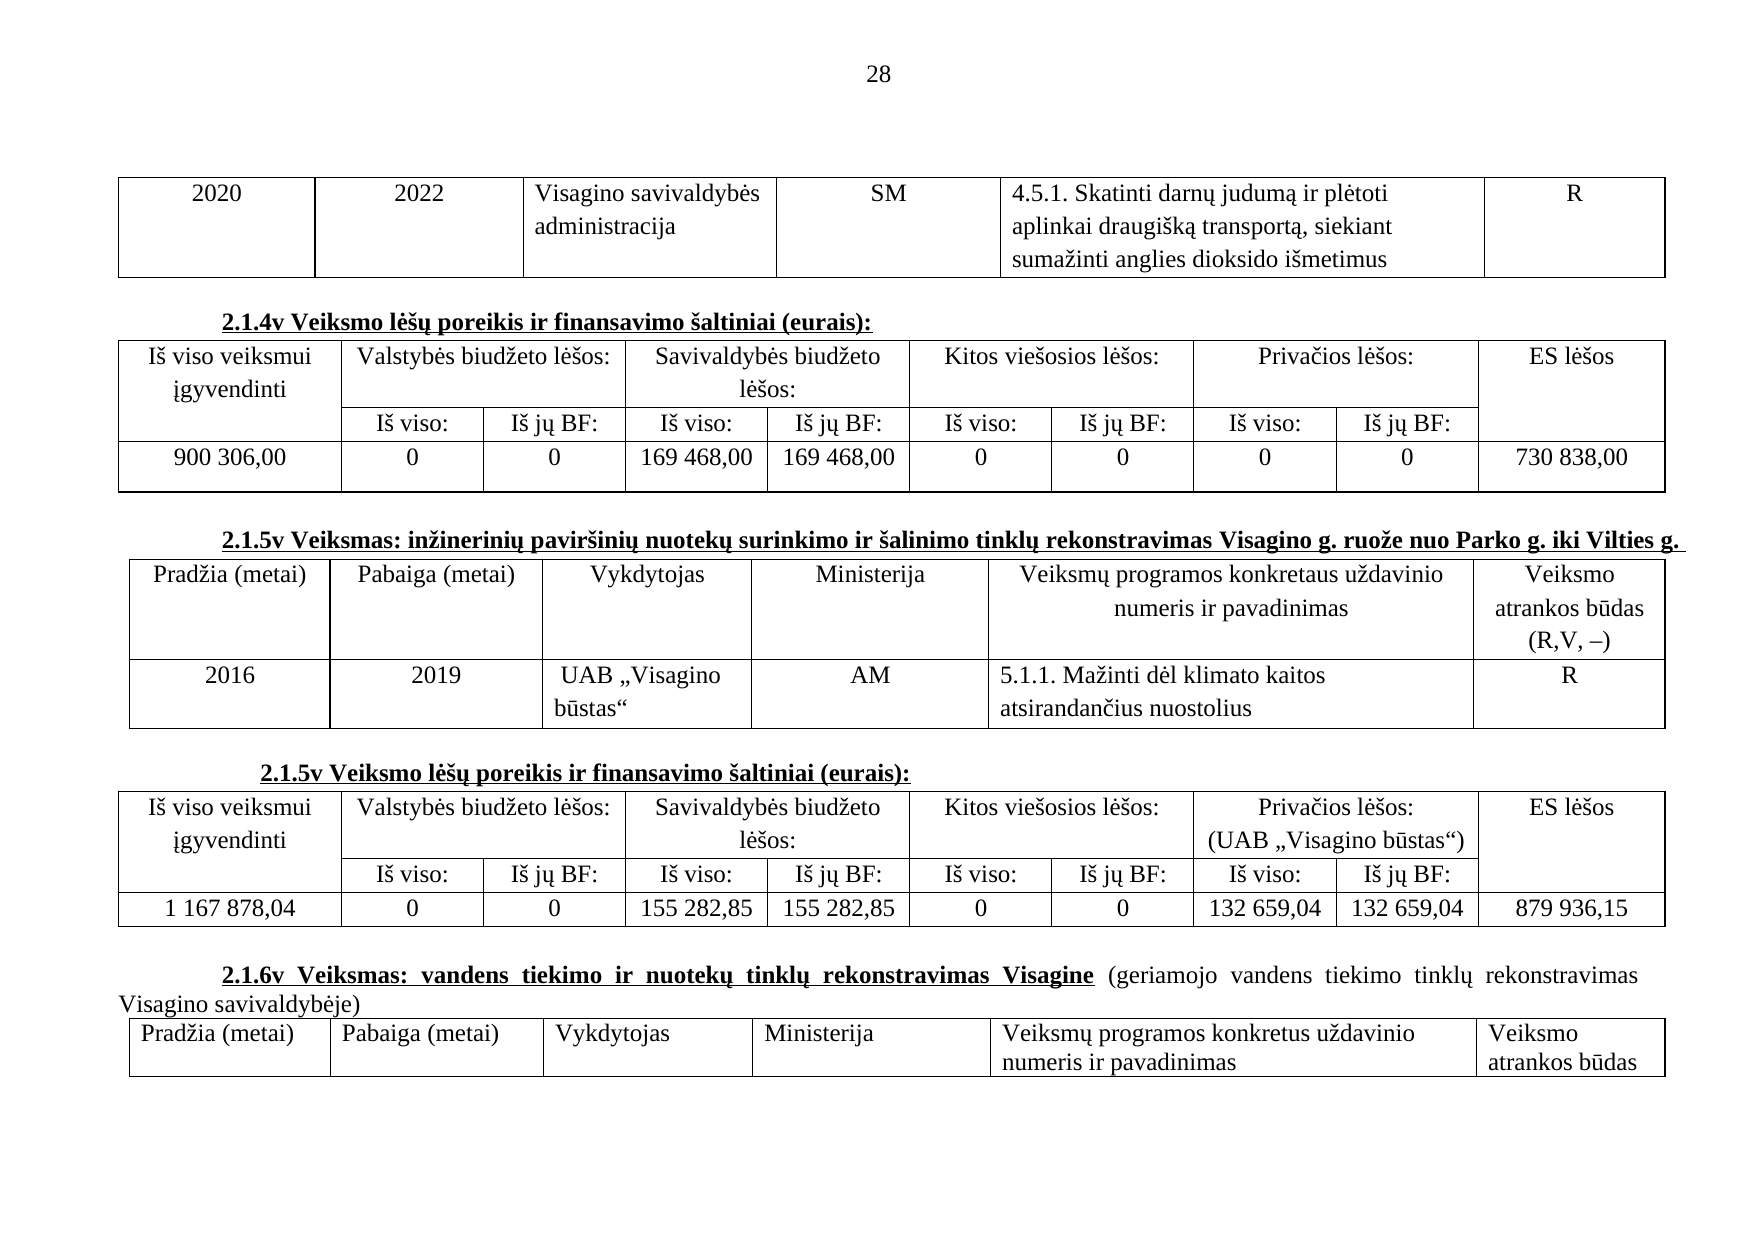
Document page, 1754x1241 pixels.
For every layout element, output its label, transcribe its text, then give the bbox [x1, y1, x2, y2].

table_cell 169 468,00 [768, 442, 909, 491]
table_cell Visagino savivaldybės administracija [524, 178, 776, 277]
table_cell Iš viso: [626, 408, 767, 441]
table_cell 132 659,04 [1337, 893, 1478, 926]
table_cell Iš jų BF: [484, 408, 625, 441]
table_cell Iš viso: [1194, 859, 1336, 892]
table_cell Iš jų BF: [484, 859, 625, 892]
table_cell Iš jų BF: [768, 408, 909, 441]
table_header Kitos viešosios lėšos: [910, 341, 1193, 407]
table_cell 1 167 878,04 [119, 893, 341, 926]
table_cell Iš jų BF: [768, 859, 909, 892]
table_cell Iš viso: [342, 859, 483, 892]
table_cell 0 [1337, 442, 1478, 491]
table_cell 2022 [316, 178, 523, 277]
table_header Iš viso veiksmui įgyvendinti [119, 341, 341, 441]
table_cell 4.5.1. Skatinti darnų judumą ir plėtoti aplinkai draugišką transportą, siekiant sumažinti anglies dioksido išmetimus [1001, 178, 1484, 277]
table_cell 2020 [119, 178, 314, 277]
table_cell 879 936,15 [1479, 893, 1664, 926]
table_header Pabaiga (metai) [331, 1019, 543, 1076]
table_cell 155 282,85 [626, 893, 767, 926]
table_cell R [1485, 178, 1664, 277]
table_cell 0 [910, 893, 1051, 926]
table_header Veiksmų programos konkretaus uždavinio numeris ir pavadinimas [989, 560, 1473, 659]
table_cell 2016 [130, 660, 329, 728]
table_header ES lėšos [1479, 792, 1664, 892]
table_cell Iš viso: [910, 859, 1051, 892]
table_header ES lėšos [1479, 341, 1664, 441]
table_cell UAB „Visagino būstas“ [543, 660, 751, 728]
table_cell Iš viso: [342, 408, 483, 441]
table_cell 169 468,00 [626, 442, 767, 491]
table_header Veiksmo atrankos būdas [1477, 1019, 1664, 1076]
table_header Savivaldybės biudžeto lėšos: [626, 341, 909, 407]
text 2.1.6v Veiksmas: vandens tiekimo ir nuotekų tinklų rekonstravimas Visagine (geriamojo vandens tiekimo tinklų rekonstravimas Visagino savivaldybėje) [118, 960, 1639, 1017]
table_cell 0 [1194, 442, 1336, 491]
table_cell Iš jų BF: [1337, 408, 1478, 441]
table_header Pradžia (metai) [130, 1019, 330, 1076]
table_header Vykdytojas [543, 560, 751, 659]
table_cell Iš jų BF: [1052, 408, 1193, 441]
text 2.1.5v Veiksmo lėšų poreikis ir finansavimo šaltiniai (eurais): [118, 758, 1639, 786]
table_header Privačios lėšos: (UAB „Visagino būstas“) [1194, 792, 1478, 858]
table_cell 0 [484, 893, 625, 926]
table_header Iš viso veiksmui įgyvendinti [119, 792, 341, 892]
table_cell Iš viso: [626, 859, 767, 892]
table_header Pabaiga (metai) [331, 560, 542, 659]
table_cell 0 [342, 893, 483, 926]
table_header Ministerija [753, 1019, 990, 1076]
table_cell 155 282,85 [768, 893, 909, 926]
text 2.1.5v Veiksmas: inžinerinių paviršinių nuotekų surinkimo ir šalinimo tinklų rekonstravimas Visagino g. ruože nuo Parko g. iki Vilties g. [118, 526, 1751, 554]
table_cell AM [752, 660, 988, 728]
table_cell Iš jų BF: [1337, 859, 1478, 892]
table_cell 0 [342, 442, 483, 491]
table_cell 900 306,00 [119, 442, 341, 491]
table_cell 0 [910, 442, 1051, 491]
table_cell 0 [1052, 442, 1193, 491]
table_header Pradžia (metai) [130, 560, 329, 659]
table_cell Iš viso: [910, 408, 1051, 441]
table_header Valstybės biudžeto lėšos: [342, 792, 625, 858]
table_cell SM [777, 178, 1000, 277]
table_header Vykdytojas [544, 1019, 752, 1076]
table_header Ministerija [752, 560, 988, 659]
table_header Veiksmų programos konkretus uždavinio numeris ir pavadinimas [991, 1019, 1476, 1076]
table_header Kitos viešosios lėšos: [910, 792, 1193, 858]
table_header Savivaldybės biudžeto lėšos: [626, 792, 909, 858]
text 2.1.4v Veiksmo lėšų poreikis ir finansavimo šaltiniai (eurais): [118, 307, 1639, 336]
table_cell 0 [484, 442, 625, 491]
table_header Valstybės biudžeto lėšos: [342, 341, 625, 407]
table_cell 132 659,04 [1194, 893, 1336, 926]
table_cell 2019 [331, 660, 542, 728]
table_cell 0 [1052, 893, 1193, 926]
table_cell Iš jų BF: [1052, 859, 1193, 892]
table_cell 5.1.1. Mažinti dėl klimato kaitos atsirandančius nuostolius [989, 660, 1473, 728]
table_header Privačios lėšos: [1194, 341, 1478, 407]
table_cell Iš viso: [1194, 408, 1336, 441]
table_header Veiksmo atrankos būdas (R,V, –) [1474, 560, 1664, 659]
table_cell R [1474, 660, 1664, 728]
table_cell 730 838,00 [1479, 442, 1664, 491]
